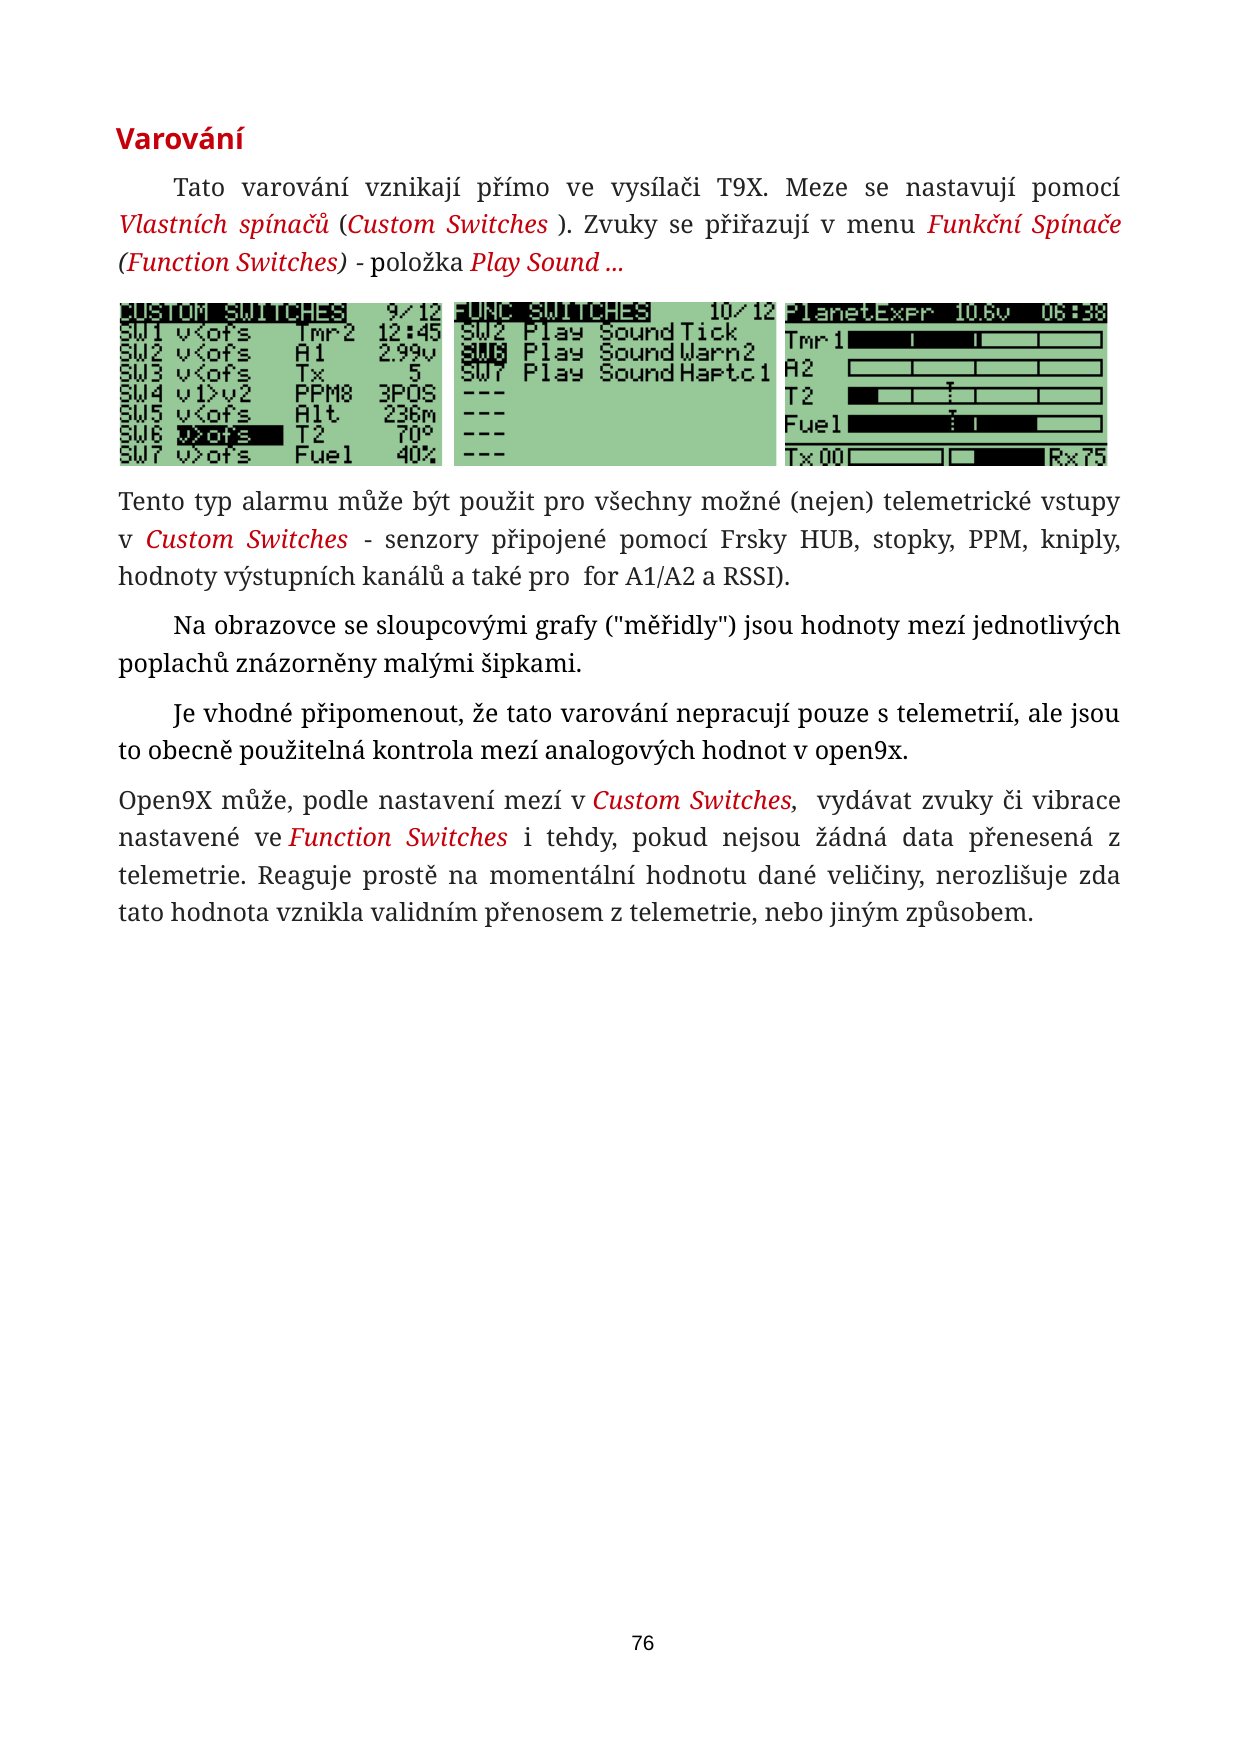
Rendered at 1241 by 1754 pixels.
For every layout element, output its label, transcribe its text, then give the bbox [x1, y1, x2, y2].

picture [454, 302, 777, 466]
picture [119, 303, 443, 466]
text Je vhodné připomenout, že tato varování nepracují pouze s telemetrií, ale jsou to obecně použitelná kontrola mezí analogových hodnot v open9x. [118, 695, 1122, 767]
text Na obrazovce se sloupcovými grafy ("měřidly") jsou hodnoty mezí jednotlivých poplachů znázorněny malými šipkami. [118, 608, 1122, 679]
text Tento typ alarmu může být použit pro všechny možné (nejen) telemetrické vstupy v Custom Switches - senzory připojené pomocí Frsky HUB, stopky, PPM, kniply, hodnoty výstupních kanálů a také pro for A1/A2 a RSSI). [118, 282, 1122, 593]
subtitle Varování [116, 118, 1122, 158]
text Open9X může, podle nastavení mezí v Custom Switches, vydávat zvuky či vibrace nasta­vené ve Function Switches i tehdy, pokud nejsou žádná data přenesená z telemetrie. Rea­guje prostě na momentální hodnotu dané veličiny, nerozlišuje zda tato hodnota vznikla va­lidním přenosem z telemetrie, nebo jiným způsobem. [118, 783, 1122, 929]
picture [785, 303, 1108, 466]
text Tato varování vznikají přímo ve vysílači T9X. Meze se nastavují pomocí Vlastních spína­čů (Custom Switches ). Zvuky se přiřazují v menu Funkční Spínače (Function Switches) - položka Play Sound ... [118, 169, 1122, 278]
